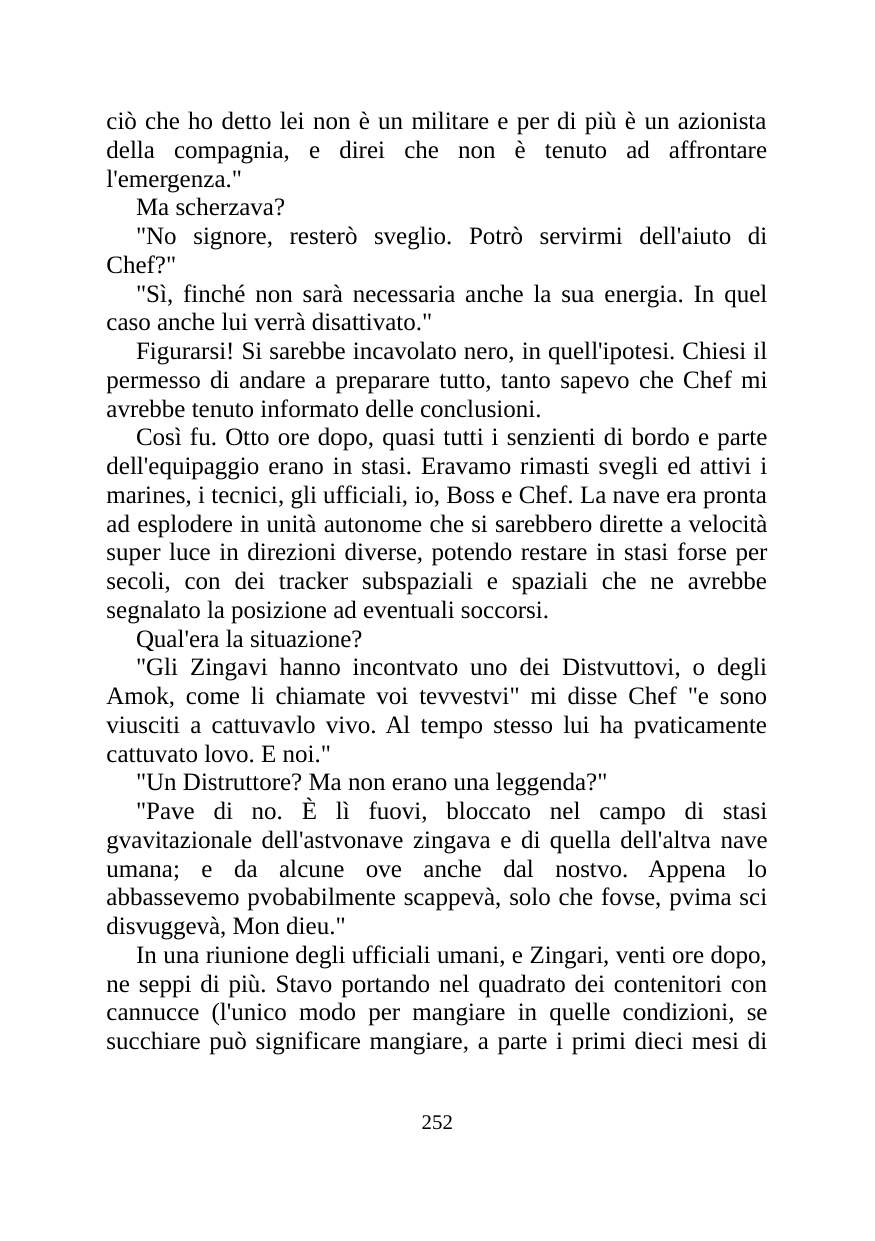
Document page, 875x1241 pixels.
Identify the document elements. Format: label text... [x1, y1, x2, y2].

text Figurarsi! Si sarebbe incavolato nero, in quell'ipotesi. Chiesi il permesso di andare a preparare tutto, tanto sapevo che Chef mi avrebbe tenuto informato delle conclusioni. [106, 336, 768, 422]
text "Pave di no. È lì fuovi, bloccato nel campo di stasi gvavitazionale dell'astvonave zingava e di quella dell'altva nave umana; e da alcune ove anche dal nostvo. Appena lo abbassevemo pvobabilmente scappevà, solo che fovse, pvima sci disvuggevà, Mon dieu." [106, 796, 768, 940]
text ciò che ho detto lei non è un militare e per di più è un azionista della compagnia, e direi che non è tenuto ad affrontare l'emergenza." [106, 106, 768, 192]
text "No signore, resterò sveglio. Potrò servirmi dell'aiuto di Chef?" [106, 221, 768, 279]
text "Sì, finché non sarà necessaria anche la sua energia. In quel caso anche lui verrà disattivato." [106, 279, 768, 336]
text "Un Distruttore? Ma non erano una leggenda?" [106, 767, 768, 796]
text "Gli Zingavi hanno incontvato uno dei Distvuttovi, o degli Amok, come li chiamate voi tevvestvi" mi disse Chef "e sono viusciti a cattuvavlo vivo. Al tempo stesso lui ha pvaticamente cattuvato lovo. E noi." [106, 652, 768, 767]
text Qual'era la situazione? [106, 624, 768, 652]
text In una riunione degli ufficiali umani, e Zingari, venti ore dopo, ne seppi di più. Stavo portando nel quadrato dei contenitori con cannucce (l'unico modo per mangiare in quelle condizioni, se succhiare può significare mangiare, a parte i primi dieci mesi di [106, 940, 768, 1055]
text Ma scherzava? [106, 192, 768, 221]
text Così fu. Otto ore dopo, quasi tutti i senzienti di bordo e parte dell'equipaggio erano in stasi. Eravamo rimasti svegli ed attivi i marines, i tecnici, gli ufficiali, io, Boss e Chef. La nave era pronta ad esplodere in unità autonome che si sarebbero dirette a velocità super luce in direzioni diverse, potendo restare in stasi forse per secoli, con dei tracker subspaziali e spaziali che ne avrebbe segnalato la posizione ad eventuali soccorsi. [106, 422, 768, 624]
